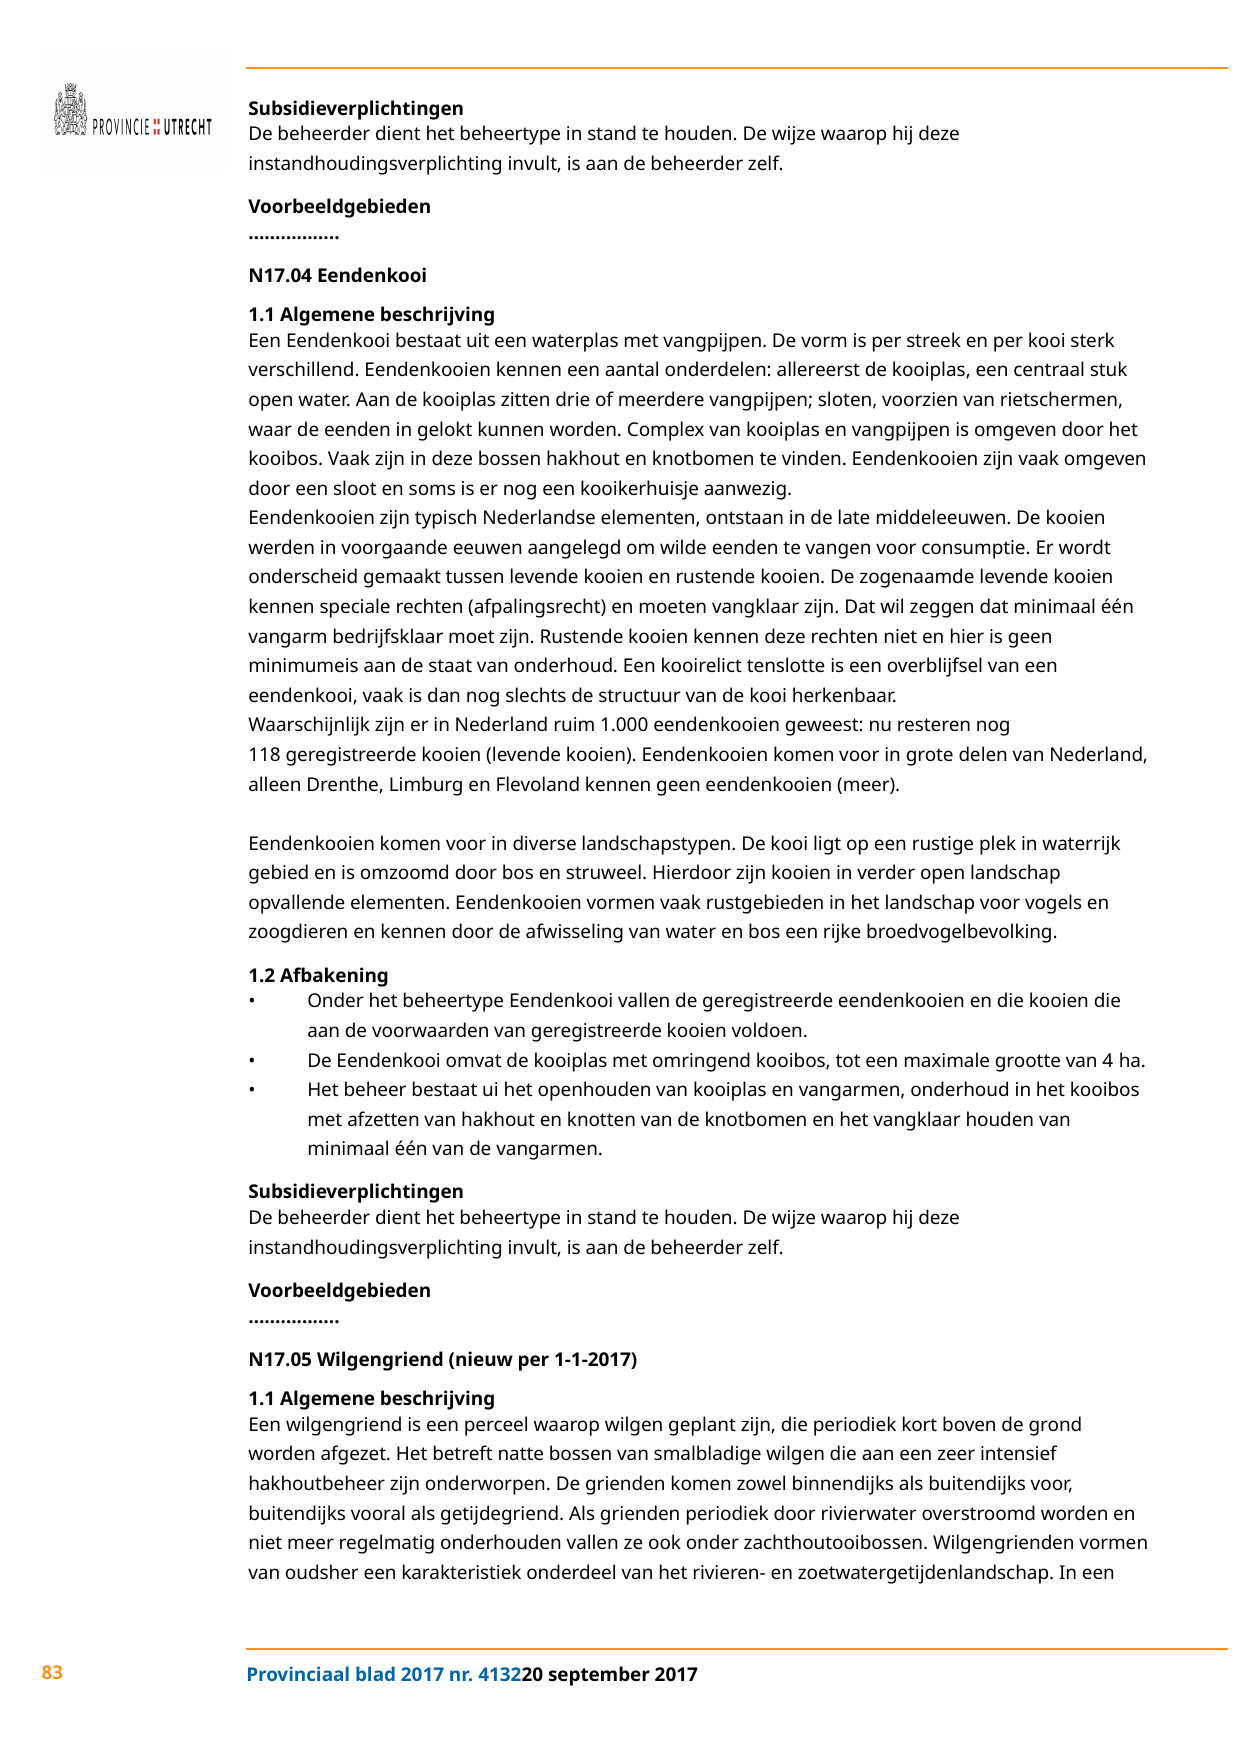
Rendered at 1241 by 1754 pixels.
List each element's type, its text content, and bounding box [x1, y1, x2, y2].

list Onder het beheertype Eendenkooi vallen de geregistreerde eendenkooien en die kooien die aan de voorwaarden van geregistreerde kooien voldoen. [248, 988, 1152, 1043]
text 1.2 Afbakening [248, 962, 1152, 988]
text Eendenkooien zijn typisch Nederlandse elementen, ontstaan in de late middeleeuwen. De kooien werden in voorgaande eeuwen aangelegd om wilde eenden te vangen voor consumptie. Er wordt onderscheid gemaakt tussen levende kooien en rustende kooien. De zogenaamde levende kooien kennen speciale rechten (afpalingsrecht) en moeten vangklaar zijn. Dat wil zeggen dat minimaal één vangarm bedrijfsklaar moet zijn. Rustende kooien kennen deze rechten niet en hier is geen minimumeis aan de staat van onderhoud. Een kooirelict tenslotte is een overblijfsel van een eendenkooi, vaak is dan nog slechts de structuur van de kooi herkenbaar. [248, 504, 1152, 708]
text Een Eendenkooi bestaat uit een waterplas met vangpijpen. De vorm is per streek en per kooi sterk verschillend. Eendenkooien kennen een aantal onderdelen: allereerst de kooiplas, een centraal stuk open water. Aan de kooiplas zitten drie of meerdere vangpijpen; sloten, voorzien van rietschermen, waar de eenden in gelokt kunnen worden. Complex van kooiplas en vangpijpen is omgeven door het kooibos. Vaak zijn in deze bossen hakhout en knotbomen te vinden. Eendenkooien zijn vaak omgeven door een sloot en soms is er nog een kooikerhuisje aanwezig. [248, 327, 1152, 501]
list Het beheer bestaat ui het openhouden van kooiplas en vangarmen, onderhoud in het kooibos met afzetten van hakhout en knotten van de knotbomen en het vangklaar houden van minimaal één van de vangarmen. [248, 1076, 1152, 1161]
text Subsidieverplichtingen [248, 1179, 1152, 1204]
text N17.05 Wilgengriend (nieuw per 1-1-2017) [248, 1346, 1152, 1372]
text De beheerder dient het beheertype in stand te houden. De wijze waarop hij deze instandhoudingsverplichting invult, is aan de beheerder zelf. [248, 1204, 1152, 1260]
text …………….. [248, 219, 1152, 245]
picture [41, 47, 231, 172]
text Eendenkooien komen voor in diverse landschapstypen. De kooi ligt op een rustige plek in waterrijk gebied en is omzoomd door bos en struweel. Hierdoor zijn kooien in verder open landschap opvallende elementen. Eendenkooien vormen vaak rustgebieden in het landschap voor vogels en zoogdieren en kennen door de afwisseling van water en bos een rijke broedvogelbevolking. [248, 830, 1152, 944]
text Subsidieverplichtingen [248, 95, 1152, 121]
text 1.1 Algemene beschrijving [248, 301, 1152, 327]
text N17.04 Eendenkooi [248, 262, 1152, 288]
text Voorbeeldgebieden [248, 193, 1152, 219]
text Waarschijnlijk zijn er in Nederland ruim 1.000 eendenkooien geweest: nu resteren nog 118 geregistreerde kooien (levende kooien). Eendenkooien komen voor in grote delen van Nederland, alleen Drenthe, Limburg en Flevoland kennen geen eendenkooien (meer). [248, 712, 1152, 797]
text De beheerder dient het beheertype in stand te houden. De wijze waarop hij deze instandhoudingsverplichting invult, is aan de beheerder zelf. [248, 121, 1152, 176]
text Een wilgengriend is een perceel waarop wilgen geplant zijn, die periodiek kort boven de grond worden afgezet. Het betreft natte bossen van smalbladige wilgen die aan een zeer intensief hakhoutbeheer zijn onderworpen. De grienden komen zowel binnendijks als buitendijks voor, buitendijks vooral als getijdegriend. Als grienden periodiek door rivierwater overstroomd worden en niet meer regelmatig onderhouden vallen ze ook onder zachthoutooibossen. Wilgengrienden vormen van oudsher een karakteristiek onderdeel van het rivieren- en zoetwatergetijdenlandschap. In een [248, 1411, 1152, 1584]
text Voorbeeldgebieden [248, 1277, 1152, 1303]
text …………….. [248, 1303, 1152, 1328]
text 1.1 Algemene beschrijving [248, 1385, 1152, 1411]
list De Eendenkooi omvat de kooiplas met omringend kooibos, tot een maximale grootte van 4 ha. [248, 1047, 1152, 1072]
